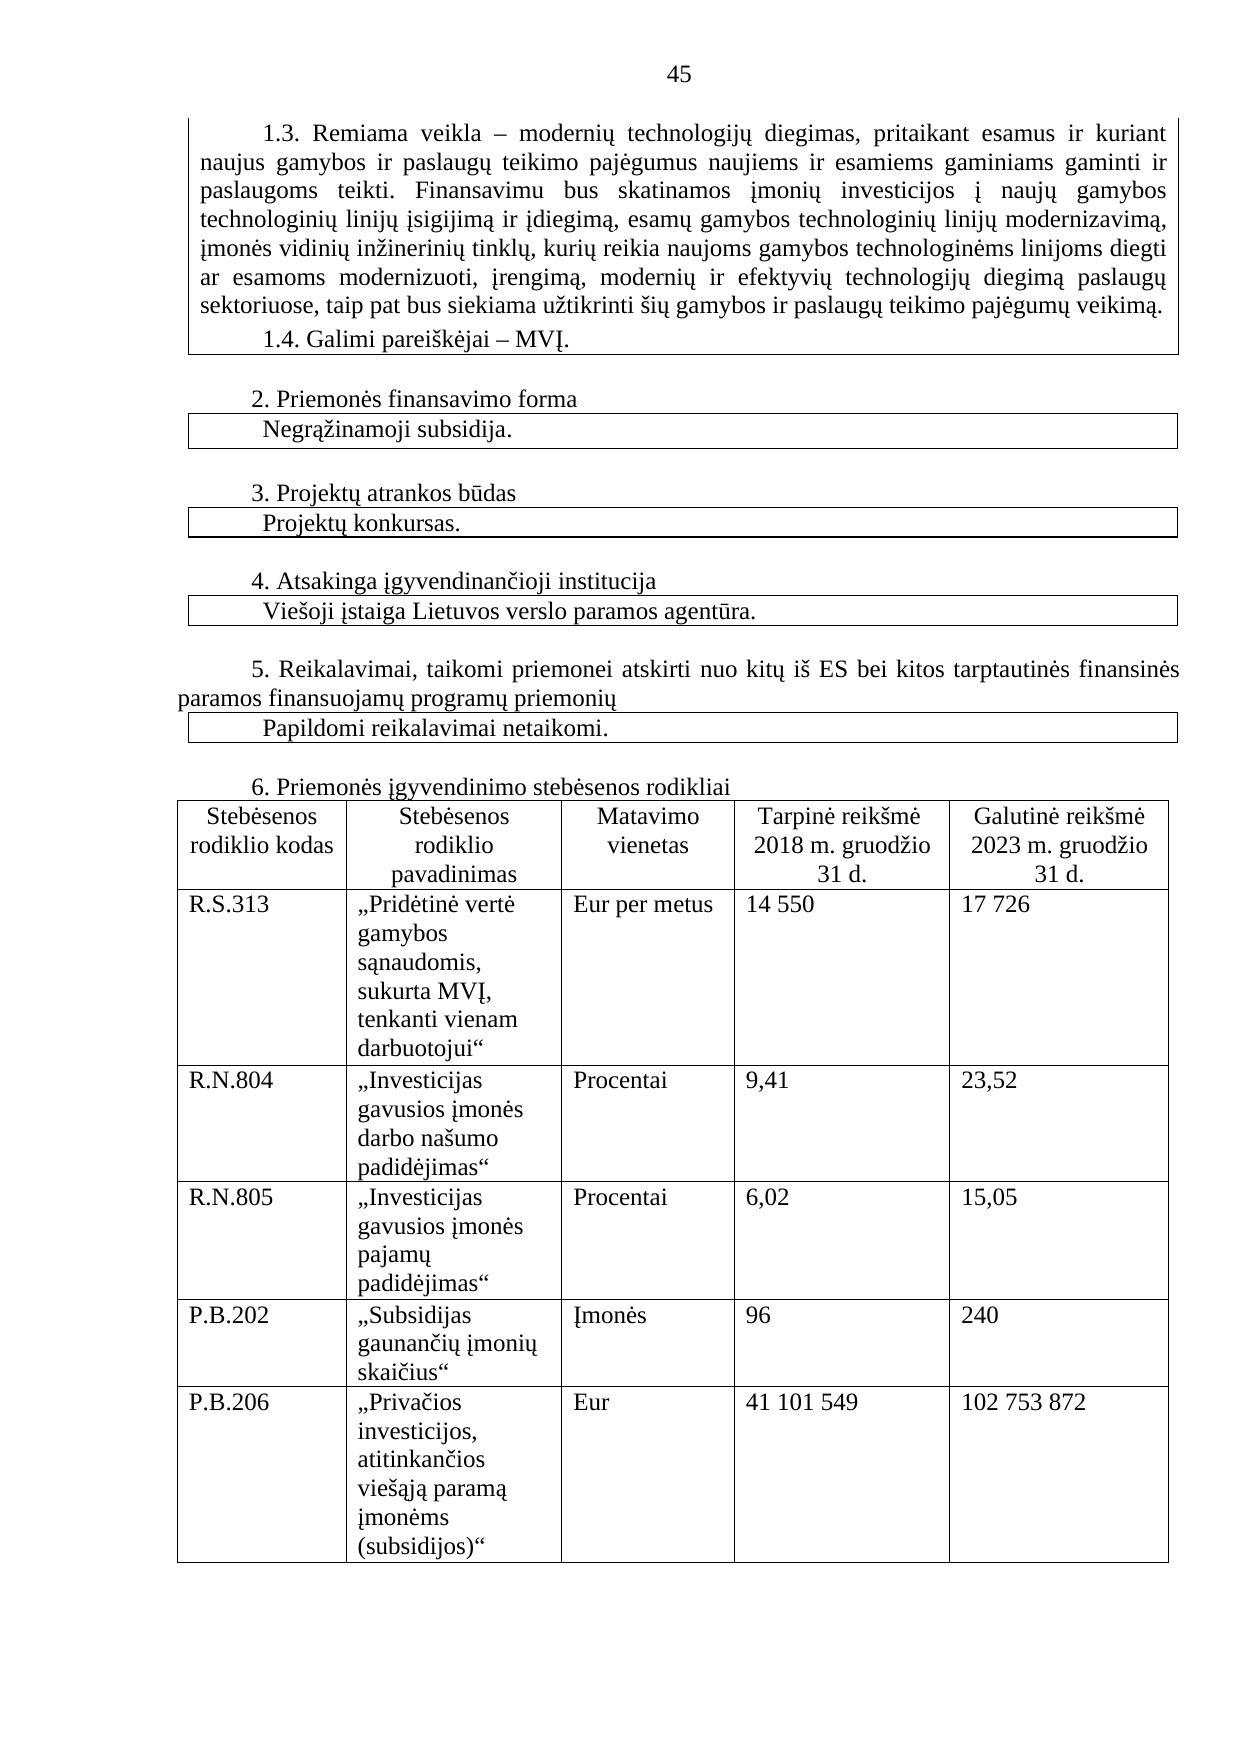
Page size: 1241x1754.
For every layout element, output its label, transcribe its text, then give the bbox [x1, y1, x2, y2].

table_header Viešoji įstaiga Lietuvos verslo paramos agentūra. [189, 596, 1177, 625]
text 2. Priemonės finansavimo forma [244, 384, 1181, 413]
table_cell „Investicijas gavusios įmonės pajamų padidėjimas“ [347, 1182, 561, 1299]
table_cell 1.4. Galimi pareiškėjai – MVĮ. [189, 324, 1178, 354]
table_cell 6,02 [735, 1182, 949, 1299]
table_cell 23,52 [950, 1066, 1168, 1181]
table_cell R.S.313 [178, 890, 346, 1064]
table_cell P.B.206 [178, 1387, 346, 1562]
table_cell 41 101 549 [735, 1387, 949, 1562]
table_cell „Pridėtinė vertė gamybos sąnaudomis, sukurta MVĮ, tenkanti vienam darbuotojui“ [347, 890, 561, 1064]
text 5. Reikalavimai, taikomi priemonei atskirti nuo kitų iš ES bei kitos tarptautinės finansinės paramos finansuojamų programų priemonių [177, 654, 1181, 712]
table_cell 102 753 872 [950, 1387, 1168, 1562]
table_header Projektų konkursas. [189, 508, 1177, 536]
table_cell 9,41 [735, 1066, 949, 1181]
table_cell Įmonės [562, 1300, 734, 1386]
table_cell Eur [562, 1387, 734, 1562]
table_cell „Subsidijas gaunančių įmonių skaičius“ [347, 1300, 561, 1386]
table_header Matavimo vienetas [562, 801, 734, 888]
table_header Tarpinė reikšmė 2018 m. gruodžio 31 d. [735, 801, 949, 888]
table_cell P.B.202 [178, 1300, 346, 1386]
table_cell R.N.804 [178, 1066, 346, 1181]
table_cell 17 726 [950, 890, 1168, 1064]
table_cell R.N.805 [178, 1182, 346, 1299]
table_cell 14 550 [735, 890, 949, 1064]
table_cell 96 [735, 1300, 949, 1386]
table_header Negrąžinamoji subsidija. [189, 414, 1177, 448]
table_header Galutinė reikšmė 2023 m. gruodžio 31 d. [950, 801, 1168, 888]
text 4. Atsakinga įgyvendinančioji institucija [177, 566, 1181, 595]
table_header Stebėsenos rodiklio pavadinimas [347, 801, 561, 888]
table_cell 15,05 [950, 1182, 1168, 1299]
table_cell Procentai [562, 1182, 734, 1299]
text 3. Projektų atrankos būdas [177, 478, 1181, 507]
table_cell 240 [950, 1300, 1168, 1386]
table_cell „Privačios investicijos, atitinkančios viešąją paramą įmonėms (subsidijos)“ [347, 1387, 561, 1562]
table_cell Procentai [562, 1066, 734, 1181]
text 6. Priemonės įgyvendinimo stebėsenos rodikliai [177, 772, 1181, 800]
table_cell 1.3. Remiama veikla – modernių technologijų diegimas, pritaikant esamus ir kuriant naujus gamybos ir paslaugų teikimo pajėgumus naujiems ir esamiems gaminiams gaminti ir paslaugoms teikti. Finansavimu bus skatinamos įmonių investicijos į naujų gamybos technologinių linijų įsigijimą ir įdiegimą, esamų gamybos technologinių linijų modernizavimą, įmonės vidinių inžinerinių tinklų, kurių reikia naujoms gamybos technologinėms linijoms diegti ar esamoms modernizuoti, įrengimą, modernių ir efektyvių technologijų diegimą paslaugų sektoriuose, taip pat bus siekiama užtikrinti šių gamybos ir paslaugų teikimo pajėgumų veikimą. [189, 118, 1178, 324]
table_cell „Investicijas gavusios įmonės darbo našumo padidėjimas“ [347, 1066, 561, 1181]
table_cell Eur per metus [562, 890, 734, 1064]
table_header Papildomi reikalavimai netaikomi. [189, 713, 1177, 742]
table_header Stebėsenos rodiklio kodas [178, 801, 346, 888]
